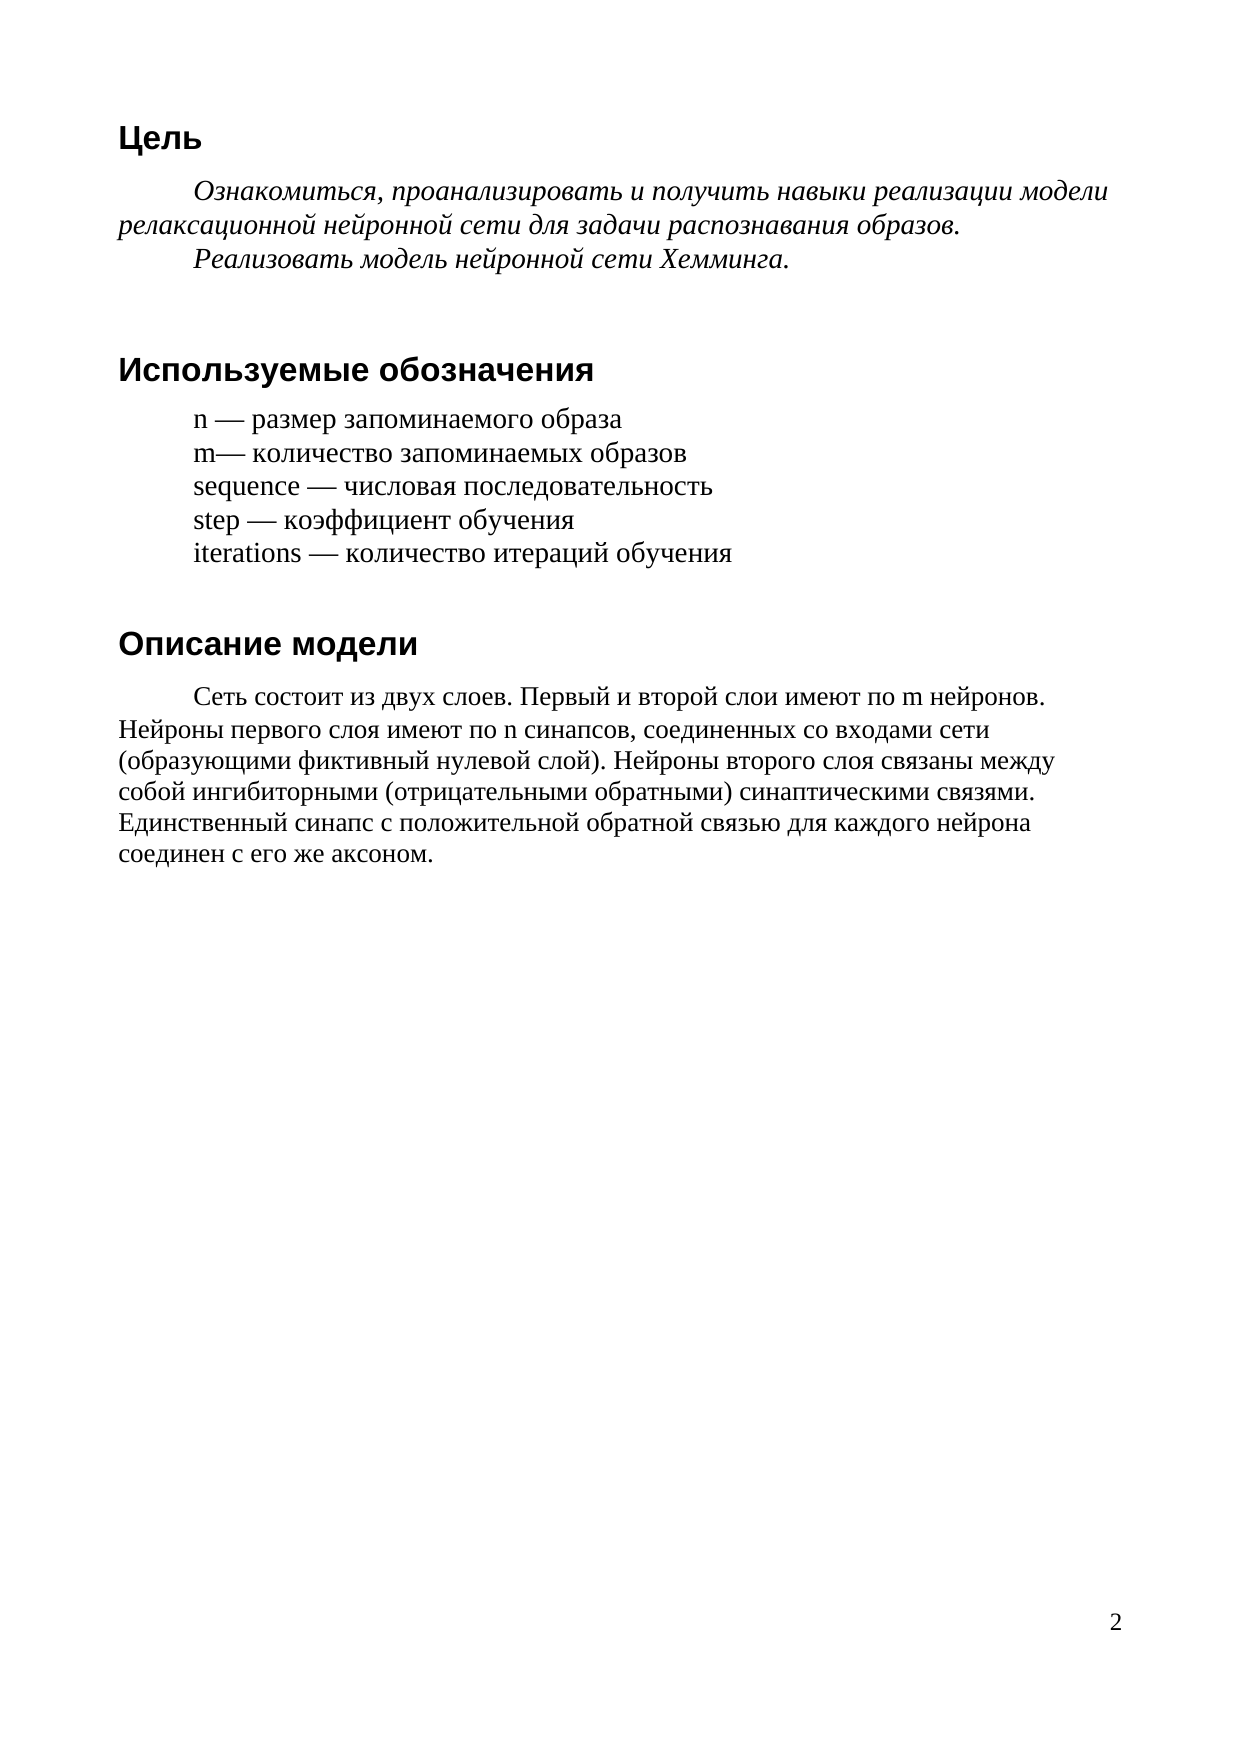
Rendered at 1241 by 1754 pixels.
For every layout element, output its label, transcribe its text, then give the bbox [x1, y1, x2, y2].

subtitle Описание модели [118, 623, 1122, 662]
text Сеть состоит из двух слоев. Первый и второй слои имеют по m нейронов. Нейроны первого слоя имеют по n синапсов, соединенных со входами сети (образующими фиктивный нулевой слой). Нейроны второго слоя связаны между собой ингибиторными (отрицательными обратными) синаптическими связями. Единственный синапс с положительной обратной связью для каждого нейрона соединен с его же аксоном. [118, 674, 1122, 868]
text m— количество запоминаемых образов [118, 435, 1122, 468]
subtitle Используемые обозначения [118, 350, 1122, 389]
text Реализовать модель нейронной сети Хемминга. [118, 241, 1122, 274]
text n — размер запоминаемого образа [118, 401, 1122, 435]
text sequence — числовая последовательность [118, 468, 1122, 502]
subtitle Цель [118, 118, 1122, 157]
text Ознакомиться, проанализировать и получить навыки реализации модели релаксационной нейронной сети для задачи распознавания образов. [118, 169, 1122, 241]
text step — коэффициент обучения [118, 502, 1122, 535]
text iterations — количество итераций обучения [118, 535, 1122, 569]
